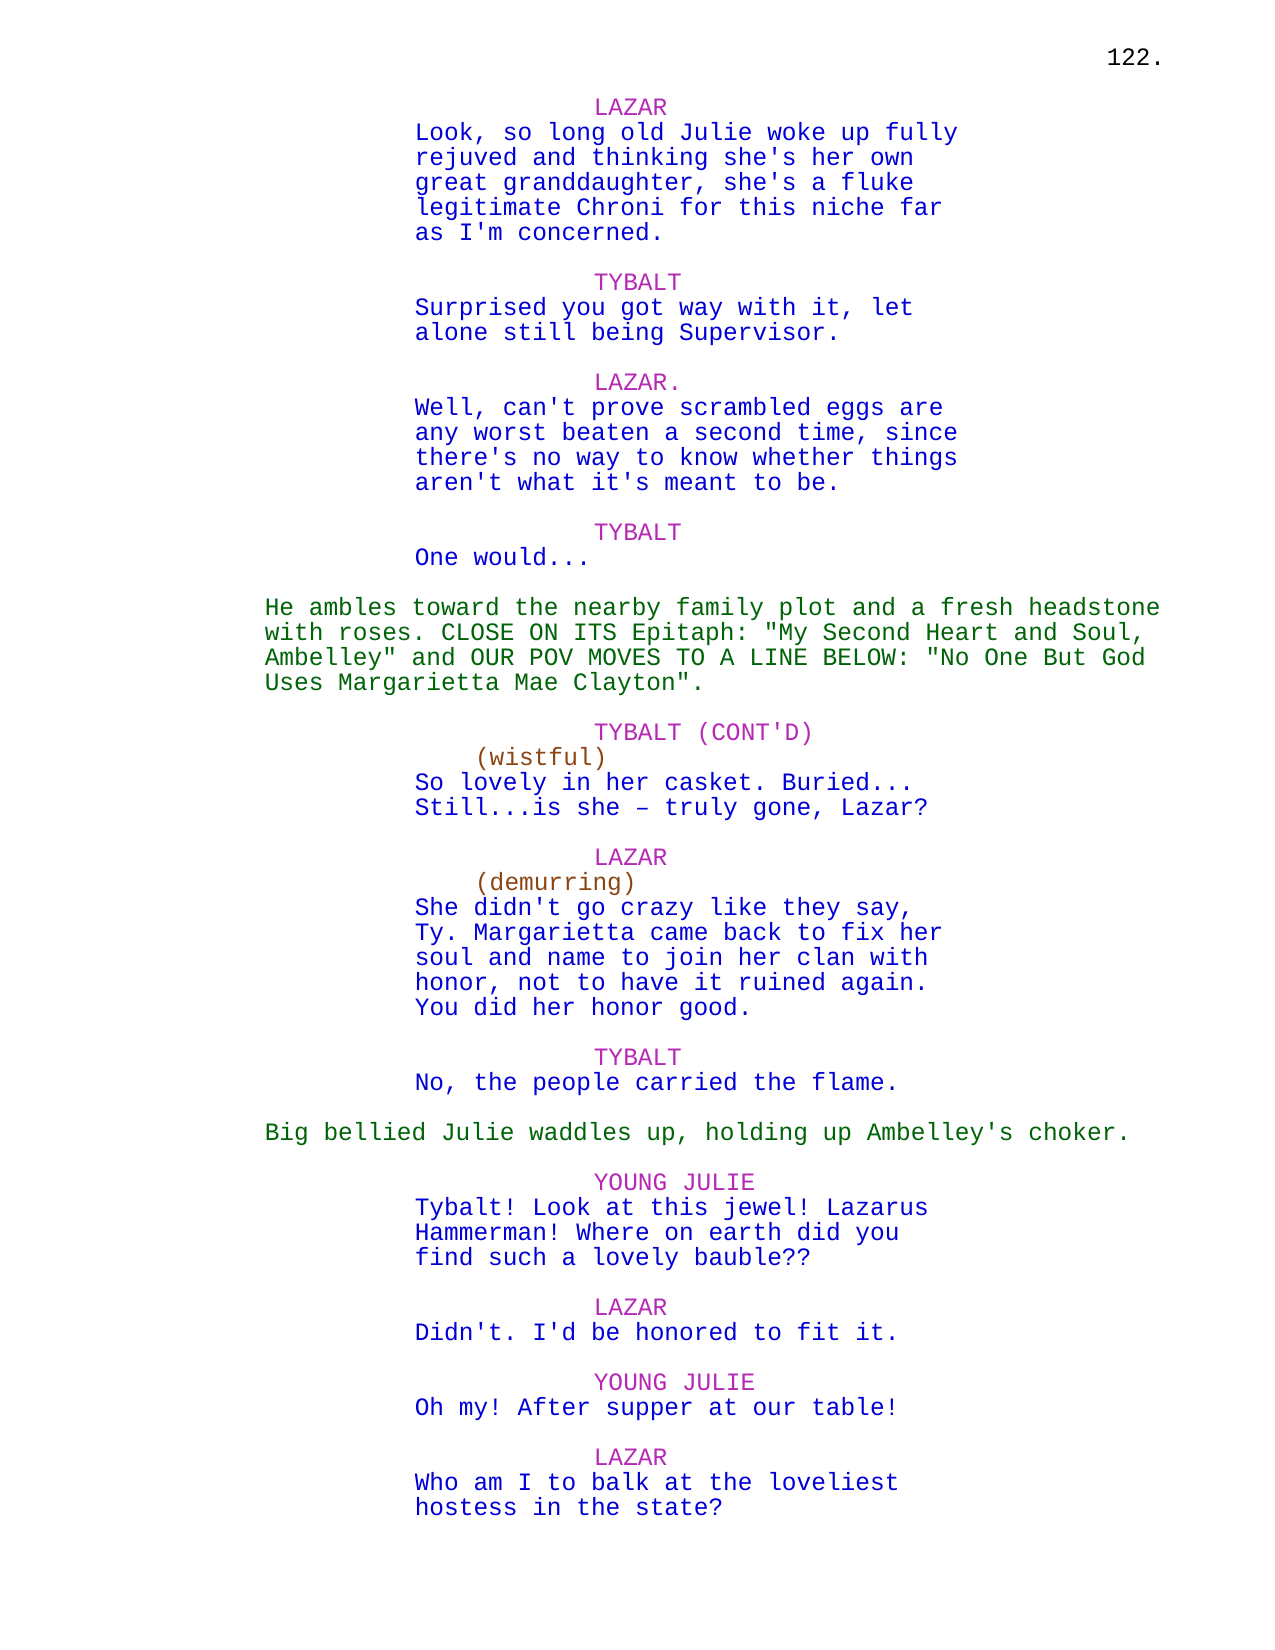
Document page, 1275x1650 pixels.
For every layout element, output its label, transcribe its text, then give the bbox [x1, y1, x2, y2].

text LAZAR [594, 95, 1163, 120]
text Who am I to balk at the loveliest hostess in the state? [414, 1470, 967, 1520]
text So lovely in her casket. Buried... Still...is she – truly gone, Lazar? [414, 770, 967, 820]
text Well, can't prove scrambled eggs are any worst beaten a second time, since there's no way to know whether things aren't what it's meant to be. [414, 395, 967, 495]
text TYBALT (CONT'D) [594, 720, 1163, 745]
text TYBALT [594, 270, 1163, 295]
text (demurring) [475, 870, 789, 895]
text Look, so long old Julie woke up fully rejuved and thinking she's her own great granddaughter, she's a fluke legitimate Chroni for this niche far as I'm concerned. [414, 120, 967, 245]
text She didn't go crazy like they say, Ty. Margarietta came back to fix her soul and name to join her clan with honor, not to have it ruined again. You did her honor good. [414, 895, 967, 1020]
text Surprised you got way with it, let alone still being Supervisor. [414, 295, 967, 345]
text YOUNG JULIE [594, 1370, 1163, 1395]
text Tybalt! Look at this jewel! Lazarus Hammerman! Where on earth did you find such a lovely bauble?? [414, 1195, 967, 1270]
text Big bellied Julie waddles up, holding up Ambelley's choker. [264, 1120, 1167, 1145]
text No, the people carried the flame. [414, 1070, 967, 1095]
text He ambles toward the nearby family plot and a fresh headstone with roses. CLOSE ON ITS Epitaph: "My Second Heart and Soul, Ambelley" and OUR POV MOVES TO A LINE BELOW: "No One But God Uses Margarietta Mae Clayton". [264, 595, 1167, 695]
text LAZAR [594, 1445, 1163, 1470]
text LAZAR [594, 845, 1163, 870]
text YOUNG JULIE [594, 1170, 1163, 1195]
text LAZAR [594, 1295, 1163, 1320]
text (wistful) [475, 745, 789, 770]
text TYBALT [594, 1045, 1163, 1070]
text One would... [414, 545, 967, 570]
text TYBALT [594, 520, 1163, 545]
text Didn't. I'd be honored to fit it. [414, 1320, 967, 1345]
text LAZAR. [594, 370, 1163, 395]
text Oh my! After supper at our table! [414, 1395, 967, 1420]
